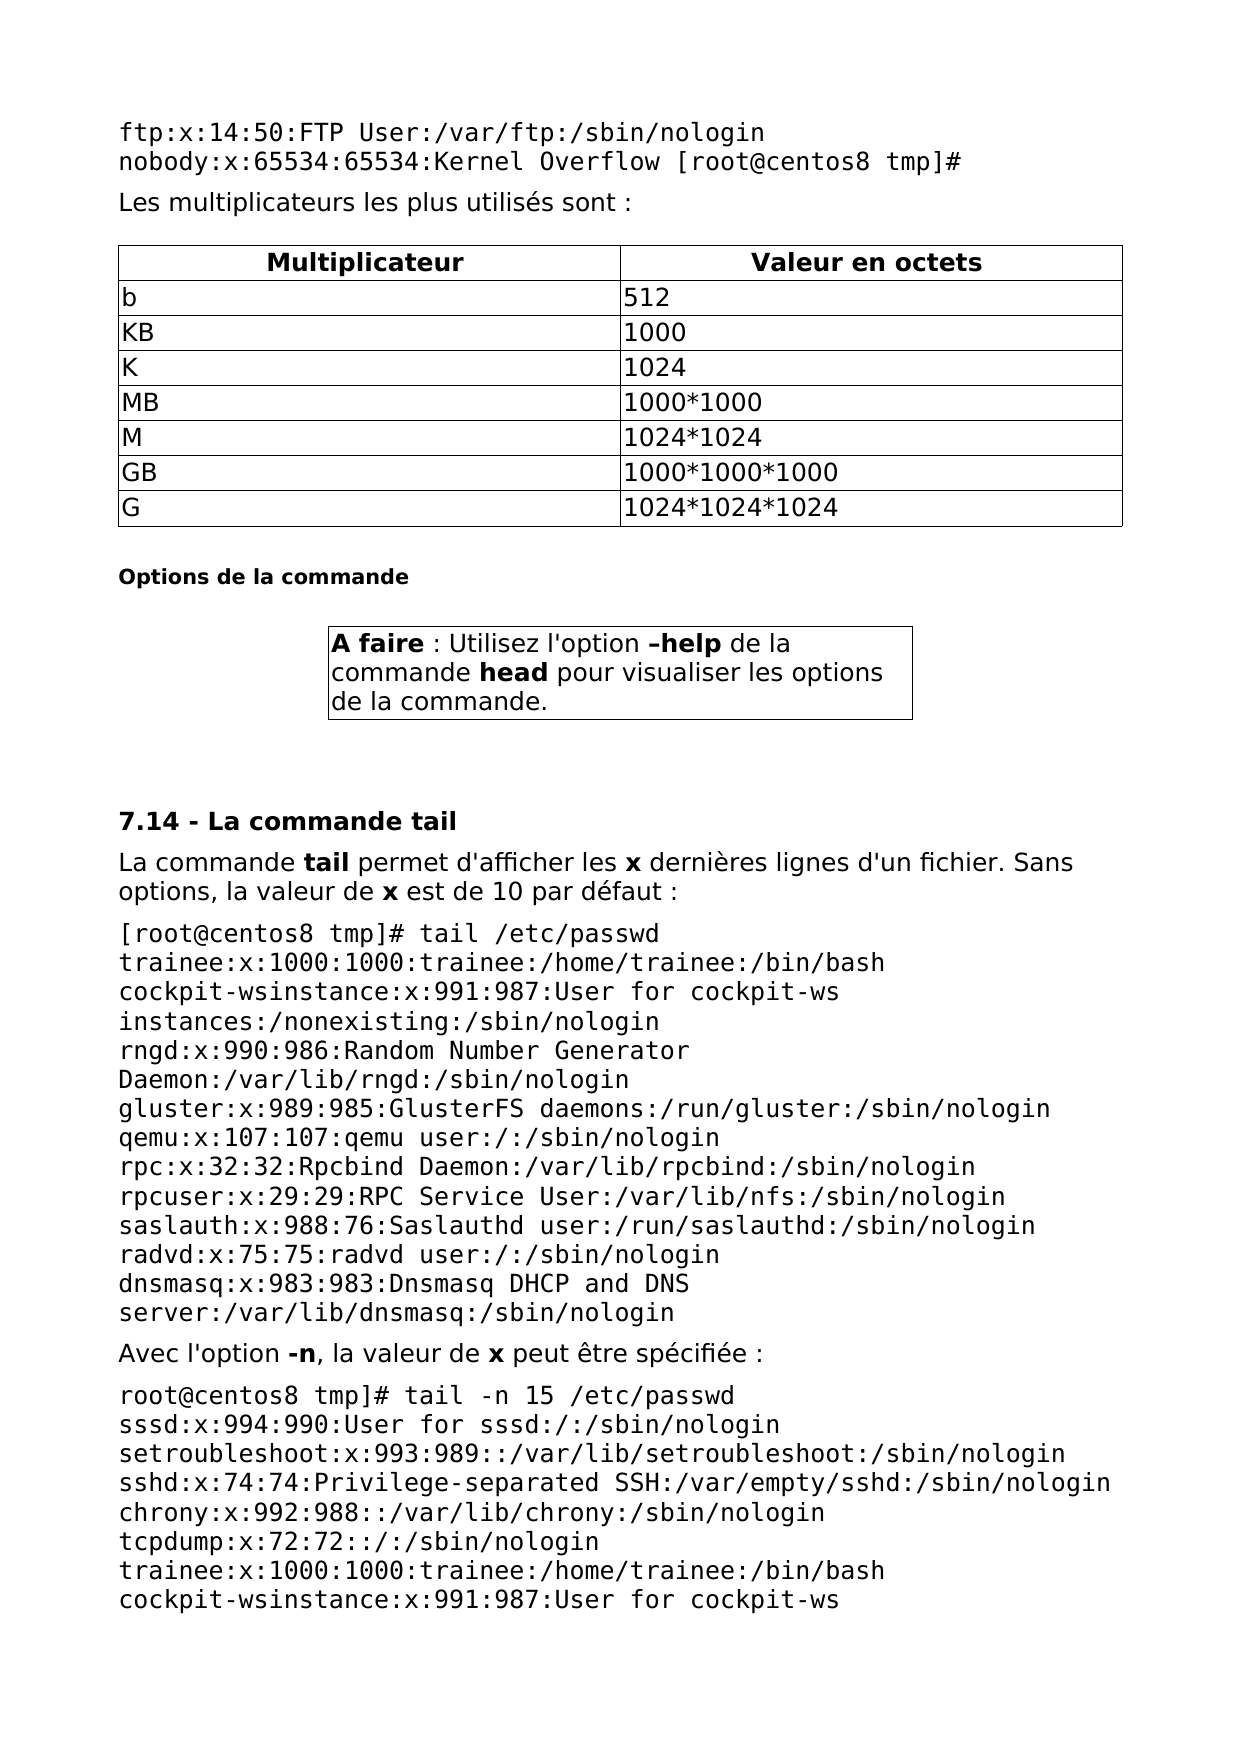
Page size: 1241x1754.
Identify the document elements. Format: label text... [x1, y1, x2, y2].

table_cell 1024*1024 [621, 421, 1122, 455]
table_header Valeur en octets [621, 246, 1122, 280]
text La commande tail permet d'afficher les x dernières lignes d'un fichier. Sans options, la valeur de x est de 10 par défaut : [118, 848, 1122, 907]
table_cell GB [119, 456, 620, 490]
table_cell KB [119, 316, 620, 350]
table_cell G [119, 491, 620, 526]
table_cell 1000*1000*1000 [621, 456, 1122, 490]
table_cell b [119, 281, 620, 315]
table_cell 1000*1000 [621, 386, 1122, 420]
table_header A faire : Utilisez l'option –help de la commande head pour visualiser les options de la commande. [329, 627, 912, 719]
table_cell 512 [621, 281, 1122, 315]
text root@centos8 tmp]# tail -n 15 /etc/passwd sssd:x:994:990:User for sssd:/:/sbin/nologin setroubleshoot:x:993:989::/var/lib/setroubleshoot:/sbin/nologin sshd:x:74:74:Privilege-separated SSH:/var/empty/sshd:/sbin/nologin chrony:x:992:988::/var/lib/chrony:/sbin/nologin tcpdump:x:72:72::/:/sbin/nologin trainee:x:1000:1000:trainee:/home/trainee:/bin/bash cockpit-wsinstance:x:991:987:User for cockpit-ws [118, 1381, 1122, 1614]
table_cell M [119, 421, 620, 455]
table_cell 1000 [621, 316, 1122, 350]
text ftp:x:14:50:FTP User:/var/ftp:/sbin/nologin nobody:x:65534:65534:Kernel Overflow [root@centos8 tmp]# [118, 118, 1122, 176]
table_cell MB [119, 386, 620, 420]
table_header Multiplicateur [119, 246, 620, 280]
table_cell 1024 [621, 351, 1122, 385]
table_cell K [119, 351, 620, 385]
table_cell 1024*1024*1024 [621, 491, 1122, 526]
text Avec l'option -n, la valeur de x peut être spécifiée : [118, 1339, 1122, 1368]
subtitle Options de la commande [118, 565, 1122, 590]
subtitle 7.14 - La commande tail [118, 807, 1122, 836]
text Les multiplicateurs les plus utilisés sont : [118, 188, 1122, 217]
text [root@centos8 tmp]# tail /etc/passwd trainee:x:1000:1000:trainee:/home/trainee:/bin/bash cockpit-wsinstance:x:991:987:User for cockpit-ws instances:/nonexisting:/sbin/nologin rngd:x:990:986:Random Number Generator Daemon:/var/lib/rngd:/sbin/nologin gluster:x:989:985:GlusterFS daemons:/run/gluster:/sbin/nologin qemu:x:107:107:qemu user:/:/sbin/nologin rpc:x:32:32:Rpcbind Daemon:/var/lib/rpcbind:/sbin/nologin rpcuser:x:29:29:RPC Service User:/var/lib/nfs:/sbin/nologin saslauth:x:988:76:Saslauthd user:/run/saslauthd:/sbin/nologin radvd:x:75:75:radvd user:/:/sbin/nologin dnsmasq:x:983:983:Dnsmasq DHCP and DNS server:/var/lib/dnsmasq:/sbin/nologin [118, 919, 1122, 1328]
